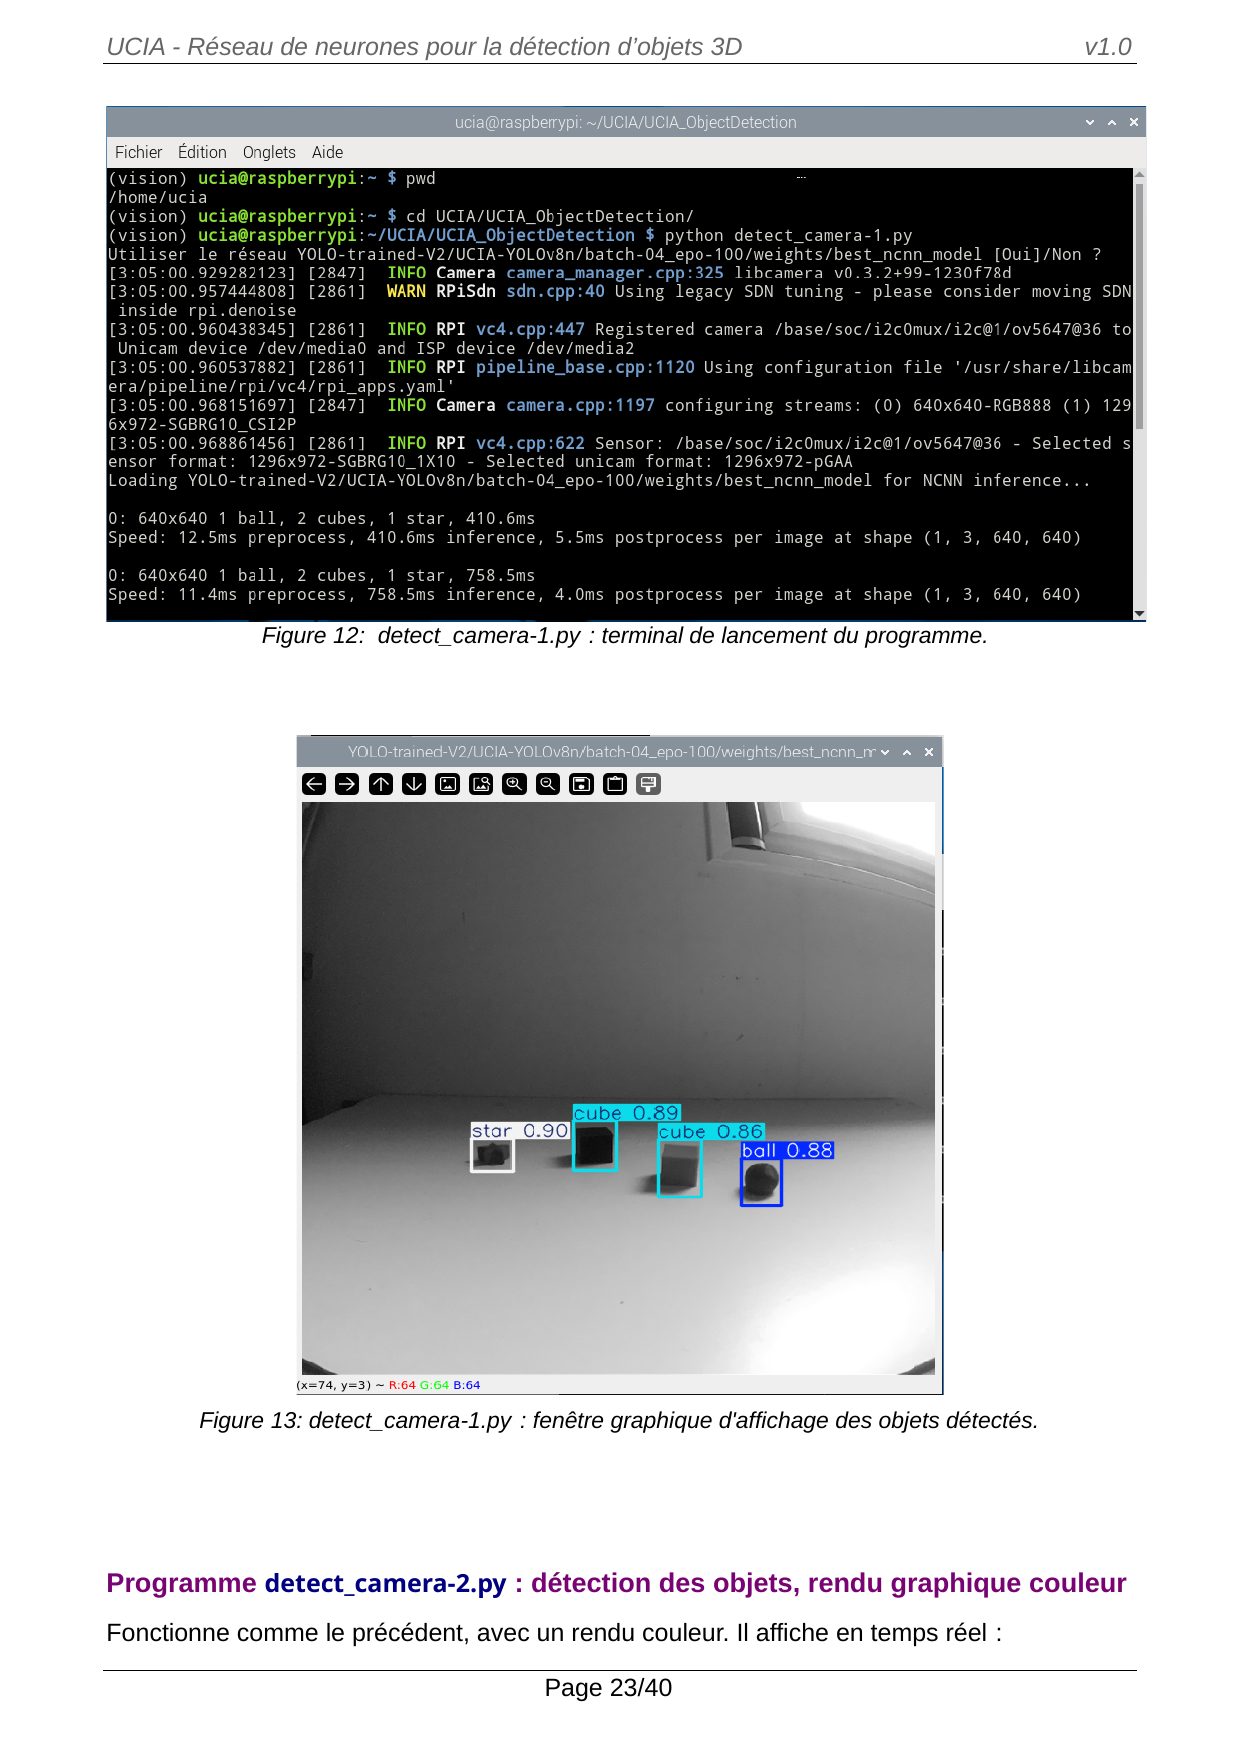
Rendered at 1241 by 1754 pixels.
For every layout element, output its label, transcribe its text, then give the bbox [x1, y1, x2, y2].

picture [106, 106, 1147, 622]
subtitle Programme detect_camera-2.py : détection des objets, rendu graphique couleur [106, 1566, 1134, 1600]
text Fonctionne comme le précédent, avec un rendu couleur. Il affiche en temps réel : [106, 1618, 1134, 1647]
text Figure 13: detect_camera-1.py : fenêtre graphique d'affichage des objets détectés. [106, 1407, 1134, 1433]
picture [296, 735, 944, 1395]
text Figure 12: detect_camera-1.py : terminal de lancement du programme. [106, 622, 1146, 648]
